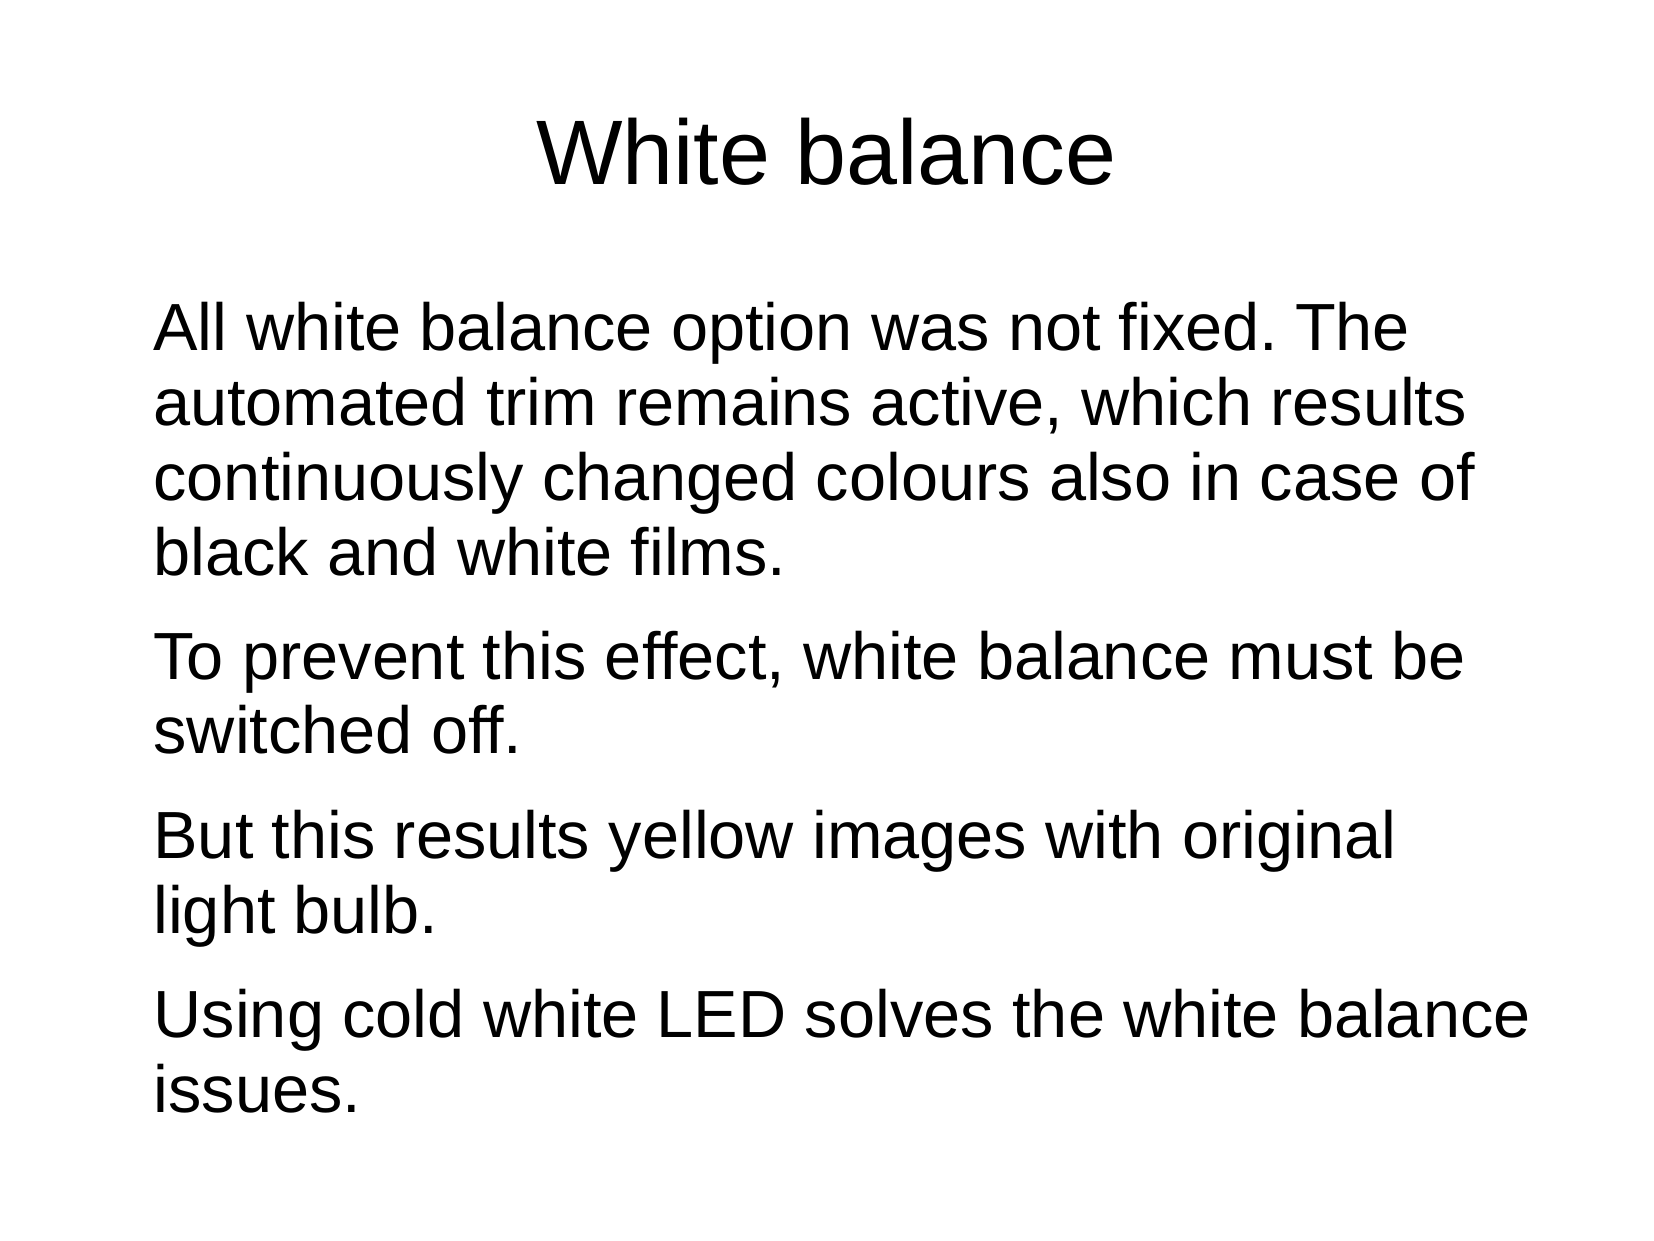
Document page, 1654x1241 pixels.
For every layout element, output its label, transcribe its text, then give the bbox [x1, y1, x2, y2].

title White balance [82, 49, 1571, 257]
list All white balance option was not fixed. The automated trim remains active, which results continuously changed colours also in case of black and white films. To prevent this effect, white balance must be switched off. But this results yellow images with original light bulb. Using cold white LED solves the white balance issues. [82, 290, 1538, 1193]
